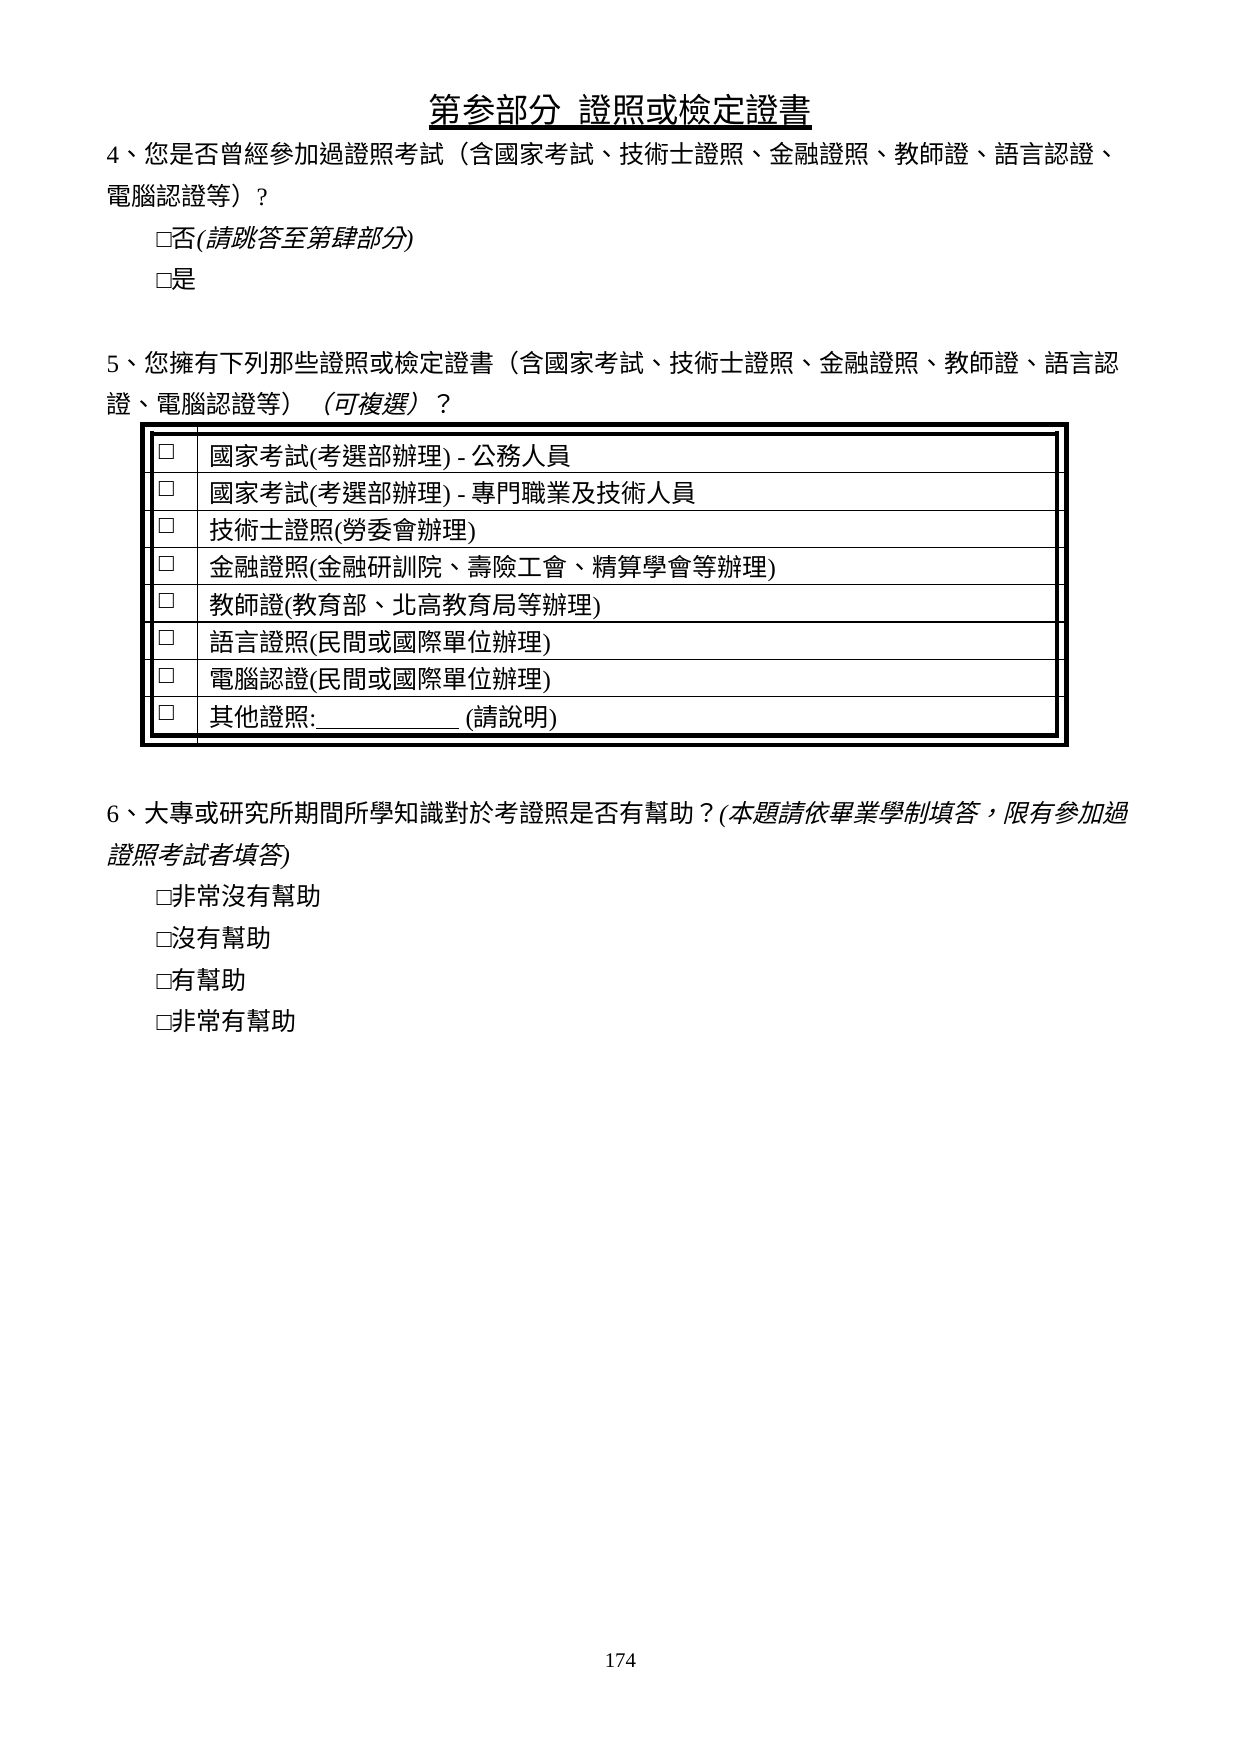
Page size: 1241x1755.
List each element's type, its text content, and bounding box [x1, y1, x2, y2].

table_cell 教師證(教育部、北高教育局等辦理) [198, 585, 1055, 621]
text 4、您是否曾經參加過證照考試（含國家考試、技術士證照、金融證照、教師證、語言認證、電腦認證等）? [106, 130, 1134, 214]
text □非常有幫助 [156, 997, 1134, 1039]
text 第参部分 證照或檢定證書 [106, 89, 1134, 130]
table_header □ [147, 427, 197, 472]
table_cell 語言證照(民間或國際單位辦理) [198, 623, 1055, 659]
table_cell □ [154, 660, 197, 696]
table_cell □ [154, 548, 197, 584]
table_cell 國家考試(考選部辦理) - 專門職業及技術人員 [198, 473, 1055, 509]
table_cell 其他證照: (請說明) [198, 697, 1055, 733]
table_header 國家考試(考選部辦理) - 公務人員 [198, 427, 1062, 472]
text □沒有幫助 [156, 914, 1134, 956]
table_cell 技術士證照(勞委會辦理) [198, 511, 1055, 547]
table_cell □ [154, 623, 197, 659]
table_cell □ [154, 473, 197, 509]
text □是 [156, 255, 1134, 297]
text 6、大專或研究所期間所學知識對於考證照是否有幫助？(本題請依畢業學制填答，限有參加過證照考試者填答) [106, 789, 1134, 872]
table_cell □ [154, 511, 197, 547]
table_cell 電腦認證(民間或國際單位辦理) [198, 660, 1055, 696]
table_cell □ [154, 585, 197, 621]
table_cell 金融證照(金融研訓院、壽險工會、精算學會等辦理) [198, 548, 1055, 584]
text 5、您擁有下列那些證照或檢定證書（含國家考試、技術士證照、金融證照、教師證、語言認證、電腦認證等）（可複選）？ [106, 339, 1134, 422]
text □非常沒有幫助 [156, 872, 1134, 914]
table_cell □ [154, 697, 197, 733]
text □有幫助 [156, 956, 1134, 997]
text □否(請跳答至第肆部分) [156, 214, 1134, 255]
